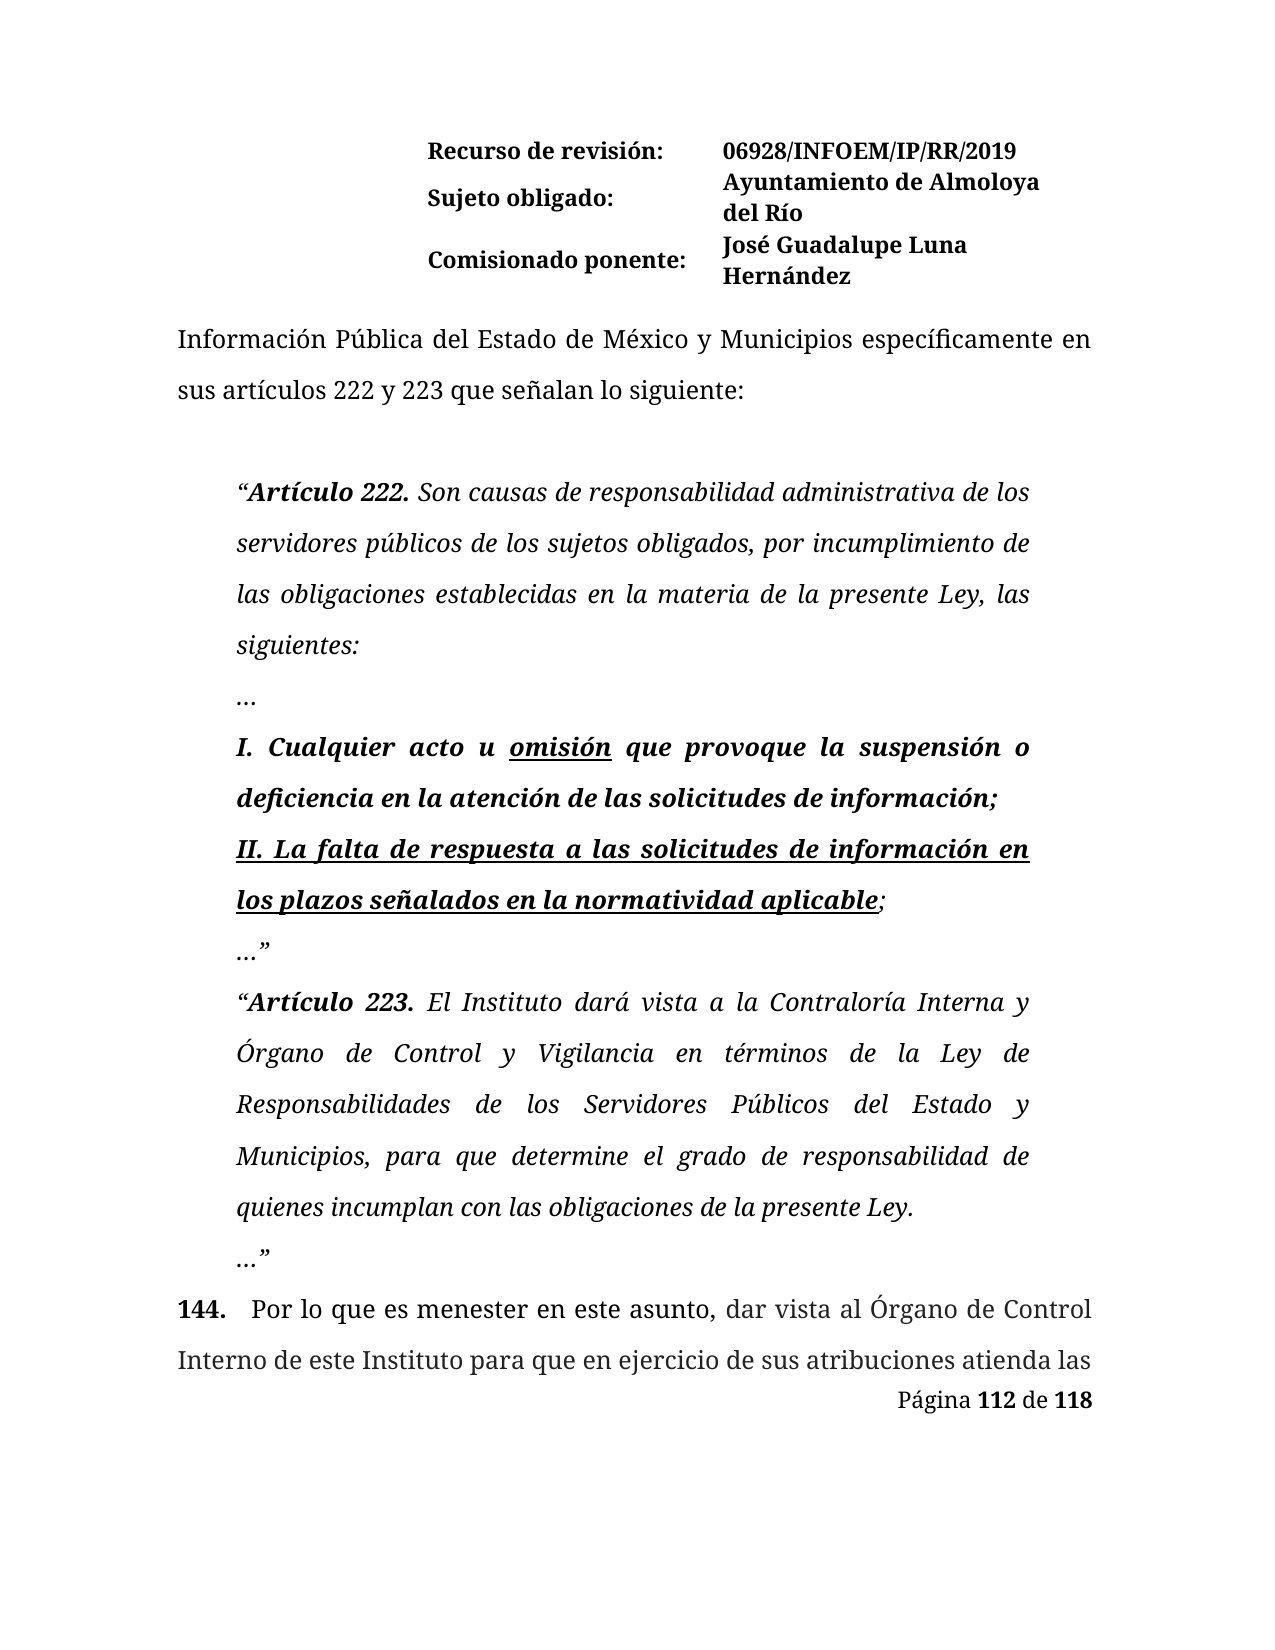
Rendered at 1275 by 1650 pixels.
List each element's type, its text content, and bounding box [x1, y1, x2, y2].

list Información Pública del Estado de México y Municipios específicamente en sus artículos 222 y 223 que señalan lo siguiente: [177, 322, 1092, 407]
text “Artículo 222. Son causas de responsabilidad administrativa de los servidores públicos de los sujetos obligados, por incumplimiento de las obligaciones establecidas en la materia de la presente Ley, las siguientes: [236, 475, 1033, 662]
text …” [236, 934, 1033, 968]
text I. Cualquier acto u omisión que provoque la suspensión o deficiencia en la atención de las solicitudes de información; [236, 730, 1033, 815]
text “Artículo 223. El Instituto dará vista a la Contraloría Interna y Órgano de Control y Vigilancia en términos de la Ley de Responsabilidades de los Servidores Públicos del Estado y Municipios, para que determine el grado de responsabilidad de quienes incumplan con las obligaciones de la presente Ley. [236, 985, 1033, 1223]
text … [236, 679, 1033, 713]
text II. La falta de respuesta a las solicitudes de información en los plazos señalados en la normatividad aplicable; [236, 832, 1033, 917]
list Por lo que es menester en este asunto, dar vista al Órgano de Control Interno de este Instituto para que en ejercicio de sus atribuciones atienda las [177, 1291, 1092, 1376]
text …” [236, 1240, 1033, 1274]
